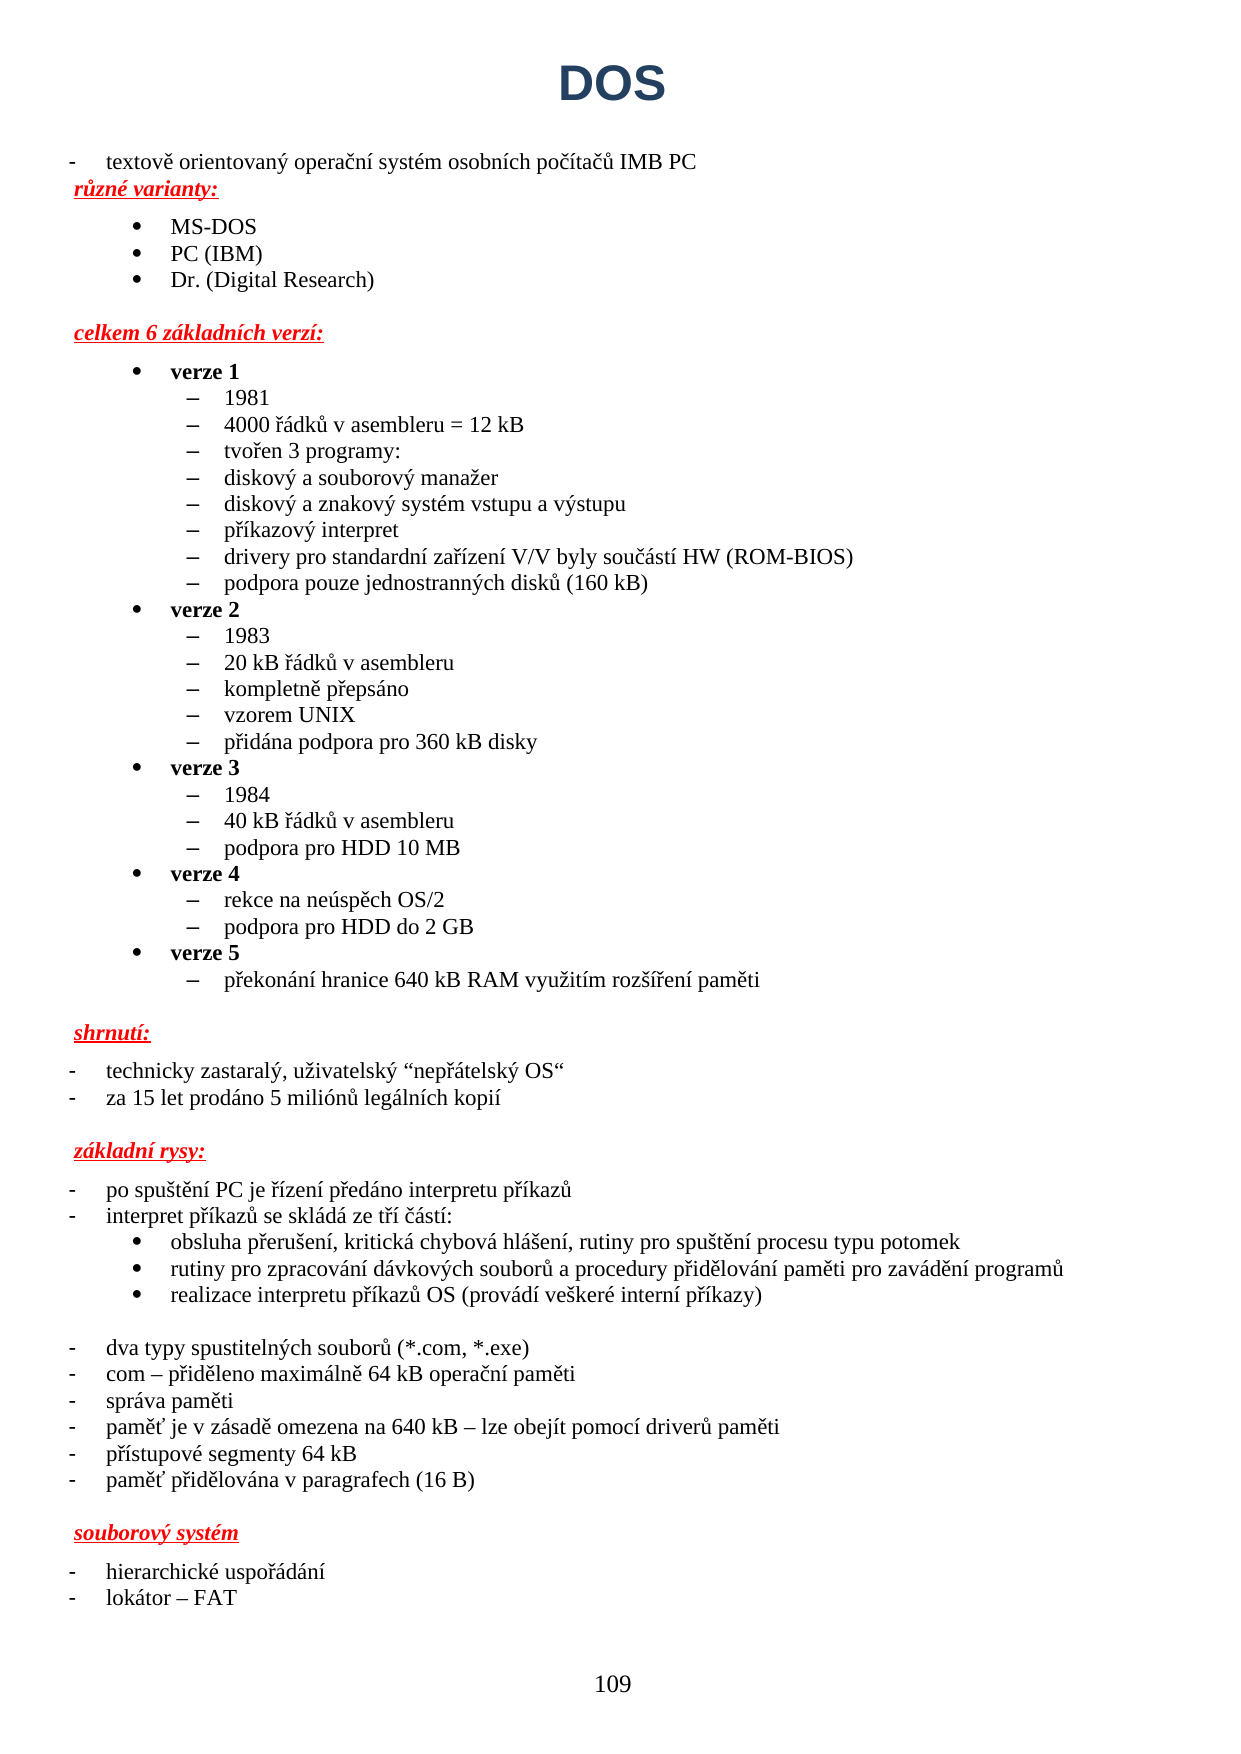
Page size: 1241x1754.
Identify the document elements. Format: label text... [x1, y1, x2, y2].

list hierarchické uspořádání [90, 1558, 1151, 1584]
list podpora pouze jednostranných disků (160 kB) [186, 569, 1093, 596]
list rekce na neúspěch OS/2 [186, 886, 1093, 913]
list diskový a souborový manažer [186, 463, 1093, 490]
list verze 5 [133, 939, 1093, 966]
text různé varianty: [74, 174, 1151, 201]
list přístupové segmenty 64 kB [90, 1440, 1151, 1466]
list verze 2 [133, 596, 1093, 622]
list 1983 [186, 622, 1093, 648]
list paměť je v zásadě omezena na 640 kB – lze obejít pomocí driverů paměti [90, 1413, 1151, 1440]
list MS-DOS [133, 213, 1093, 240]
list diskový a znakový systém vstupu a výstupu [186, 490, 1093, 516]
list verze 4 [133, 860, 1093, 886]
list vzorem UNIX [186, 701, 1093, 728]
list 1984 [186, 781, 1093, 807]
list 20 kB řádků v asembleru [186, 648, 1093, 675]
list lokátor – FAT [90, 1584, 1151, 1611]
list za 15 let prodáno 5 miliónů legálních kopií [90, 1084, 1151, 1110]
list drivery pro standardní zařízení V/V byly součástí HW (ROM-BIOS) [186, 543, 1093, 569]
text celkem 6 základních verzí: [74, 319, 1151, 345]
list podpora pro HDD 10 MB [186, 834, 1093, 860]
text DOS [162, 53, 1063, 111]
list podpora pro HDD do 2 GB [186, 913, 1093, 939]
list PC (IBM) [133, 240, 1093, 266]
list tvořen 3 programy: [186, 437, 1093, 463]
list rutiny pro zpracování dávkových souborů a procedury přidělování paměti pro zavádění programů [133, 1255, 1093, 1281]
list 4000 řádků v asembleru = 12 kB [186, 411, 1093, 437]
list technicky zastaralý, uživatelský “nepřátelský OS“ [90, 1057, 1151, 1084]
list obsluha přerušení, kritická chybová hlášení, rutiny pro spuštění procesu typu potomek [133, 1228, 1093, 1255]
text shrnutí: [74, 1018, 1151, 1045]
list kompletně přepsáno [186, 675, 1093, 701]
list paměť přidělována v paragrafech (16 B) [90, 1466, 1151, 1493]
list dva typy spustitelných souborů (*.com, *.exe) [90, 1334, 1151, 1360]
list překonání hranice 640 kB RAM využitím rozšíření paměti [186, 966, 1093, 992]
list 1981 [186, 384, 1093, 411]
list po spuštění PC je řízení předáno interpretu příkazů [90, 1176, 1151, 1202]
list verze 3 [133, 754, 1093, 781]
text základní rysy: [74, 1137, 1151, 1163]
list 40 kB řádků v asembleru [186, 807, 1093, 834]
list realizace interpretu příkazů OS (provádí veškeré interní příkazy) [133, 1281, 1093, 1307]
list příkazový interpret [186, 516, 1093, 543]
list interpret příkazů se skládá ze tří částí: [90, 1202, 1151, 1228]
text souborový systém [74, 1519, 1151, 1545]
list správa paměti [90, 1387, 1151, 1413]
list přidána podpora pro 360 kB disky [186, 728, 1093, 754]
list com – přiděleno maximálně 64 kB operační paměti [90, 1360, 1151, 1387]
list Dr. (Digital Research) [133, 266, 1093, 292]
list textově orientovaný operační systém osobních počítačů IMB PC [90, 148, 1151, 174]
list verze 1 [133, 358, 1093, 384]
